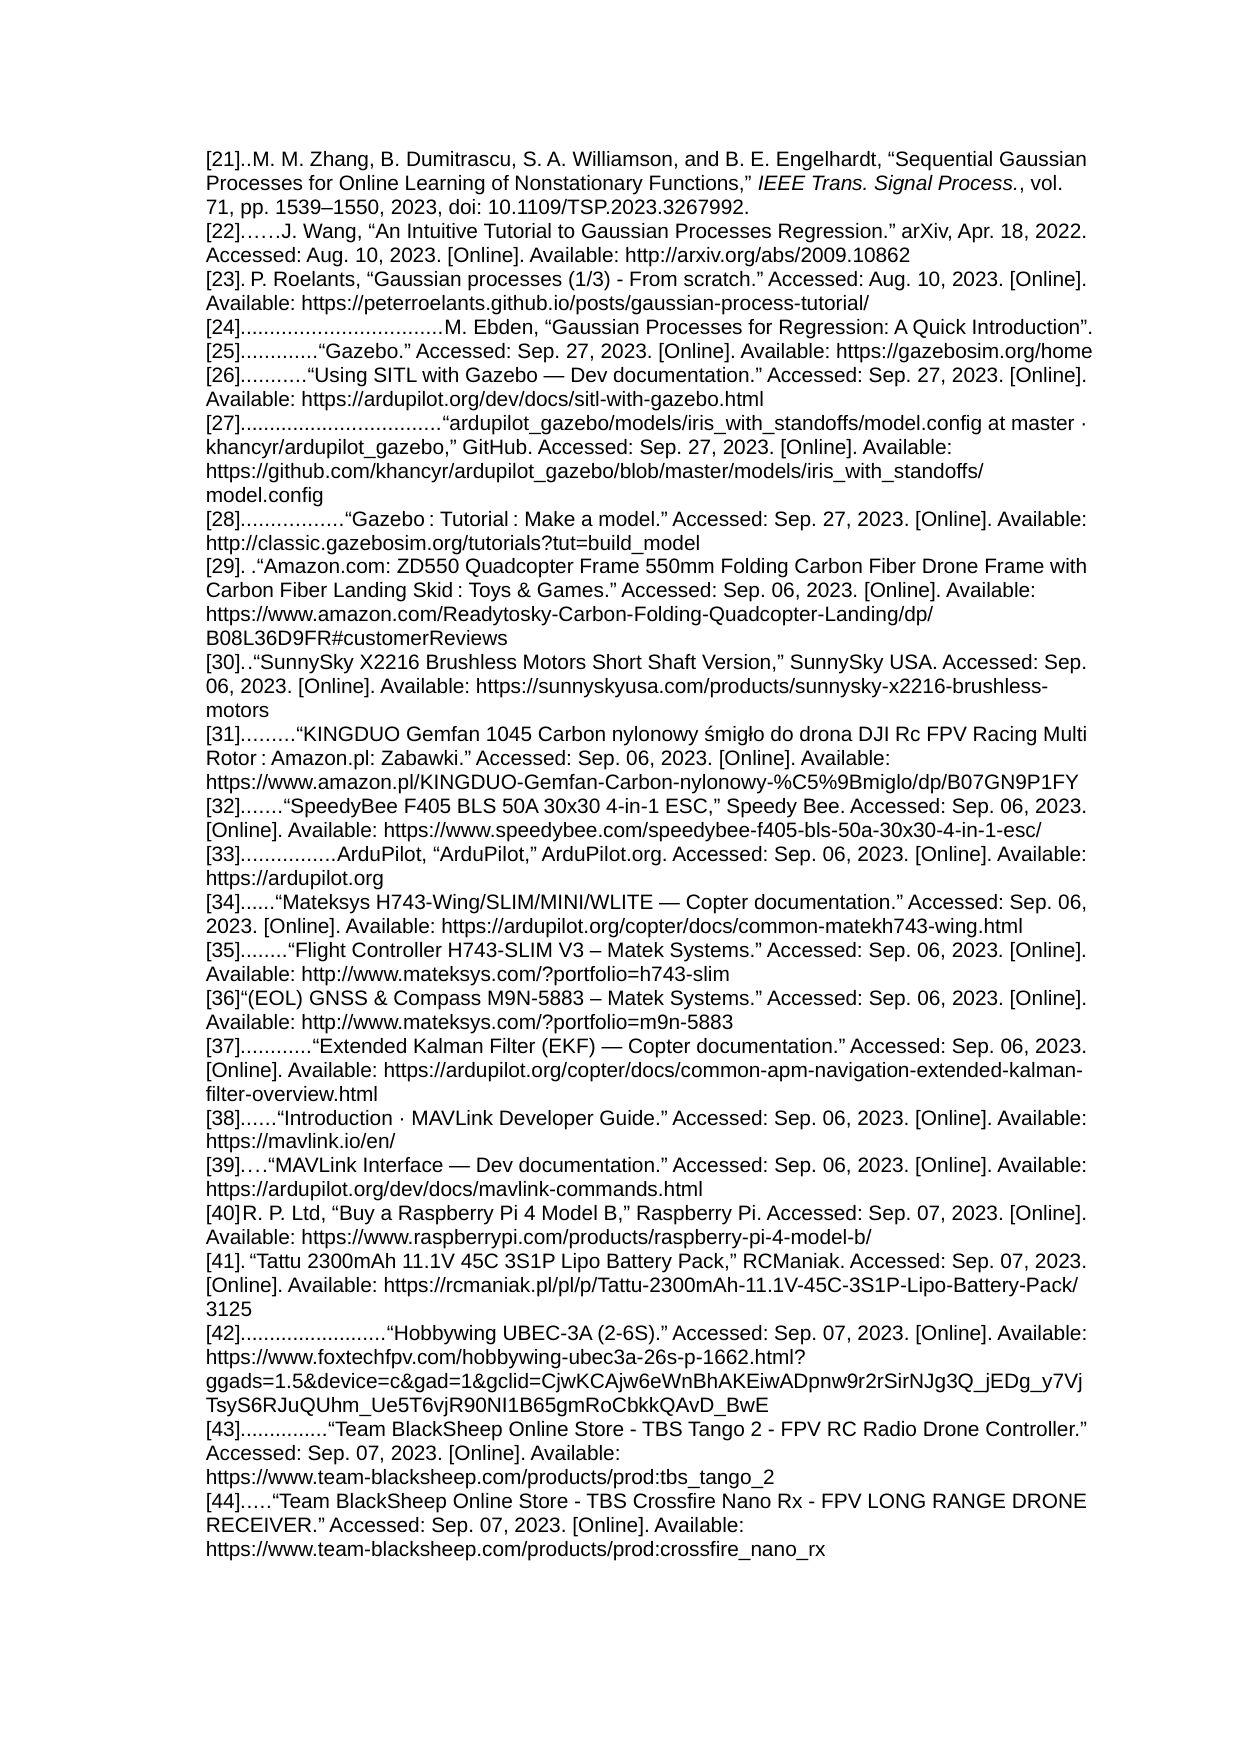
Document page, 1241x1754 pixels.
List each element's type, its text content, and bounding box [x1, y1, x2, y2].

text [32] “SpeedyBee F405 BLS 50A 30x30 4-in-1 ESC,” Speedy Bee. Accessed: Sep. 06, 2023. [Online]. Available: https://www.speedybee.com/speedybee-f405-bls-50a-30x30-4-in-1-esc/ [206, 794, 1093, 842]
text [42] “Hobbywing UBEC-3A (2-6S).” Accessed: Sep. 07, 2023. [Online]. Available: https://www.foxtechfpv.com/hobbywing-ubec3a-26s-p-1662.html?ggads=1.5&device=c&gad=1&gclid=CjwKCAjw6eWnBhAKEiwADpnw9r2rSirNJg3Q_jEDg_y7VjTsyS6RJuQUhm_Ue5T6vjR90NI1B65gmRoCbkkQAvD_BwE [206, 1321, 1093, 1417]
text [39] “MAVLink Interface — Dev documentation.” Accessed: Sep. 06, 2023. [Online]. Available: https://ardupilot.org/dev/docs/mavlink-commands.html [206, 1153, 1093, 1201]
text [40] R. P. Ltd, “Buy a Raspberry Pi 4 Model B,” Raspberry Pi. Accessed: Sep. 07, 2023. [Online]. Available: https://www.raspberrypi.com/products/raspberry-pi-4-model-b/ [206, 1201, 1093, 1249]
text [28] “Gazebo : Tutorial : Make a model.” Accessed: Sep. 27, 2023. [Online]. Available: http://classic.gazebosim.org/tutorials?tut=build_model [206, 506, 1093, 554]
text [21] M. M. Zhang, B. Dumitrascu, S. A. Williamson, and B. E. Engelhardt, “Sequential Gaussian Processes for Online Learning of Nonstationary Functions,” IEEE Trans. Signal Process., vol. 71, pp. 1539–1550, 2023, doi: 10.1109/TSP.2023.3267992. [206, 147, 1093, 219]
text [29] “Amazon.com: ZD550 Quadcopter Frame 550mm Folding Carbon Fiber Drone Frame with Carbon Fiber Landing Skid : Toys & Games.” Accessed: Sep. 06, 2023. [Online]. Available: https://www.amazon.com/Readytosky-Carbon-Folding-Quadcopter-Landing/dp/B08L36D9FR#customerReviews [206, 554, 1093, 650]
text [24] M. Ebden, “Gaussian Processes for Regression: A Quick Introduction”. [206, 315, 1093, 339]
text [44] “Team BlackSheep Online Store - TBS Crossfire Nano Rx - FPV LONG RANGE DRONE RECEIVER.” Accessed: Sep. 07, 2023. [Online]. Available: https://www.team-blacksheep.com/products/prod:crossfire_nano_rx [206, 1489, 1093, 1561]
text [34] “Mateksys H743-Wing/SLIM/MINI/WLITE — Copter documentation.” Accessed: Sep. 06, 2023. [Online]. Available: https://ardupilot.org/copter/docs/common-matekh743-wing.html [206, 890, 1093, 938]
text [43] “Team BlackSheep Online Store - TBS Tango 2 - FPV RC Radio Drone Controller.” Accessed: Sep. 07, 2023. [Online]. Available: https://www.team-blacksheep.com/products/prod:tbs_tango_2 [206, 1417, 1093, 1489]
text [33] ArduPilot, “ArduPilot,” ArduPilot.org. Accessed: Sep. 06, 2023. [Online]. Available: https://ardupilot.org [206, 842, 1093, 890]
text [35] “Flight Controller H743-SLIM V3 – Matek Systems.” Accessed: Sep. 06, 2023. [Online]. Available: http://www.mateksys.com/?portfolio=h743-slim [206, 938, 1093, 986]
text [22] J. Wang, “An Intuitive Tutorial to Gaussian Processes Regression.” arXiv, Apr. 18, 2022. Accessed: Aug. 10, 2023. [Online]. Available: http://arxiv.org/abs/2009.10862 [206, 219, 1093, 267]
text [31] “KINGDUO Gemfan 1045 Carbon nylonowy śmigło do drona DJI Rc FPV Racing Multi Rotor : Amazon.pl: Zabawki.” Accessed: Sep. 06, 2023. [Online]. Available: https://www.amazon.pl/KINGDUO-Gemfan-Carbon-nylonowy-%C5%9Bmiglo/dp/B07GN9P1FY [206, 722, 1093, 794]
text [36] “(EOL) GNSS & Compass M9N-5883 – Matek Systems.” Accessed: Sep. 06, 2023. [Online]. Available: http://www.mateksys.com/?portfolio=m9n-5883 [206, 986, 1093, 1033]
text [30] “SunnySky X2216 Brushless Motors Short Shaft Version,” SunnySky USA. Accessed: Sep. 06, 2023. [Online]. Available: https://sunnyskyusa.com/products/sunnysky-x2216-brushless-motors [206, 650, 1093, 722]
text [38] “Introduction · MAVLink Developer Guide.” Accessed: Sep. 06, 2023. [Online]. Available: https://mavlink.io/en/ [206, 1105, 1093, 1153]
text [23] P. Roelants, “Gaussian processes (1/3) - From scratch.” Accessed: Aug. 10, 2023. [Online]. Available: https://peterroelants.github.io/posts/gaussian-process-tutorial/ [206, 267, 1093, 315]
text [27] “ardupilot_gazebo/models/iris_with_standoffs/model.config at master · khancyr/ardupilot_gazebo,” GitHub. Accessed: Sep. 27, 2023. [Online]. Available: https://github.com/khancyr/ardupilot_gazebo/blob/master/models/iris_with_standoffs/model.config [206, 411, 1093, 506]
text [37] “Extended Kalman Filter (EKF) — Copter documentation.” Accessed: Sep. 06, 2023. [Online]. Available: https://ardupilot.org/copter/docs/common-apm-navigation-extended-kalman-filter-overview.html [206, 1033, 1093, 1105]
text [41] “Tattu 2300mAh 11.1V 45C 3S1P Lipo Battery Pack,” RCManiak. Accessed: Sep. 07, 2023. [Online]. Available: https://rcmaniak.pl/pl/p/Tattu-2300mAh-11.1V-45C-3S1P-Lipo-Battery-Pack/3125 [206, 1249, 1093, 1321]
text [25] “Gazebo.” Accessed: Sep. 27, 2023. [Online]. Available: https://gazebosim.org/home [206, 339, 1093, 363]
text [26] “Using SITL with Gazebo — Dev documentation.” Accessed: Sep. 27, 2023. [Online]. Available: https://ardupilot.org/dev/docs/sitl-with-gazebo.html [206, 363, 1093, 411]
